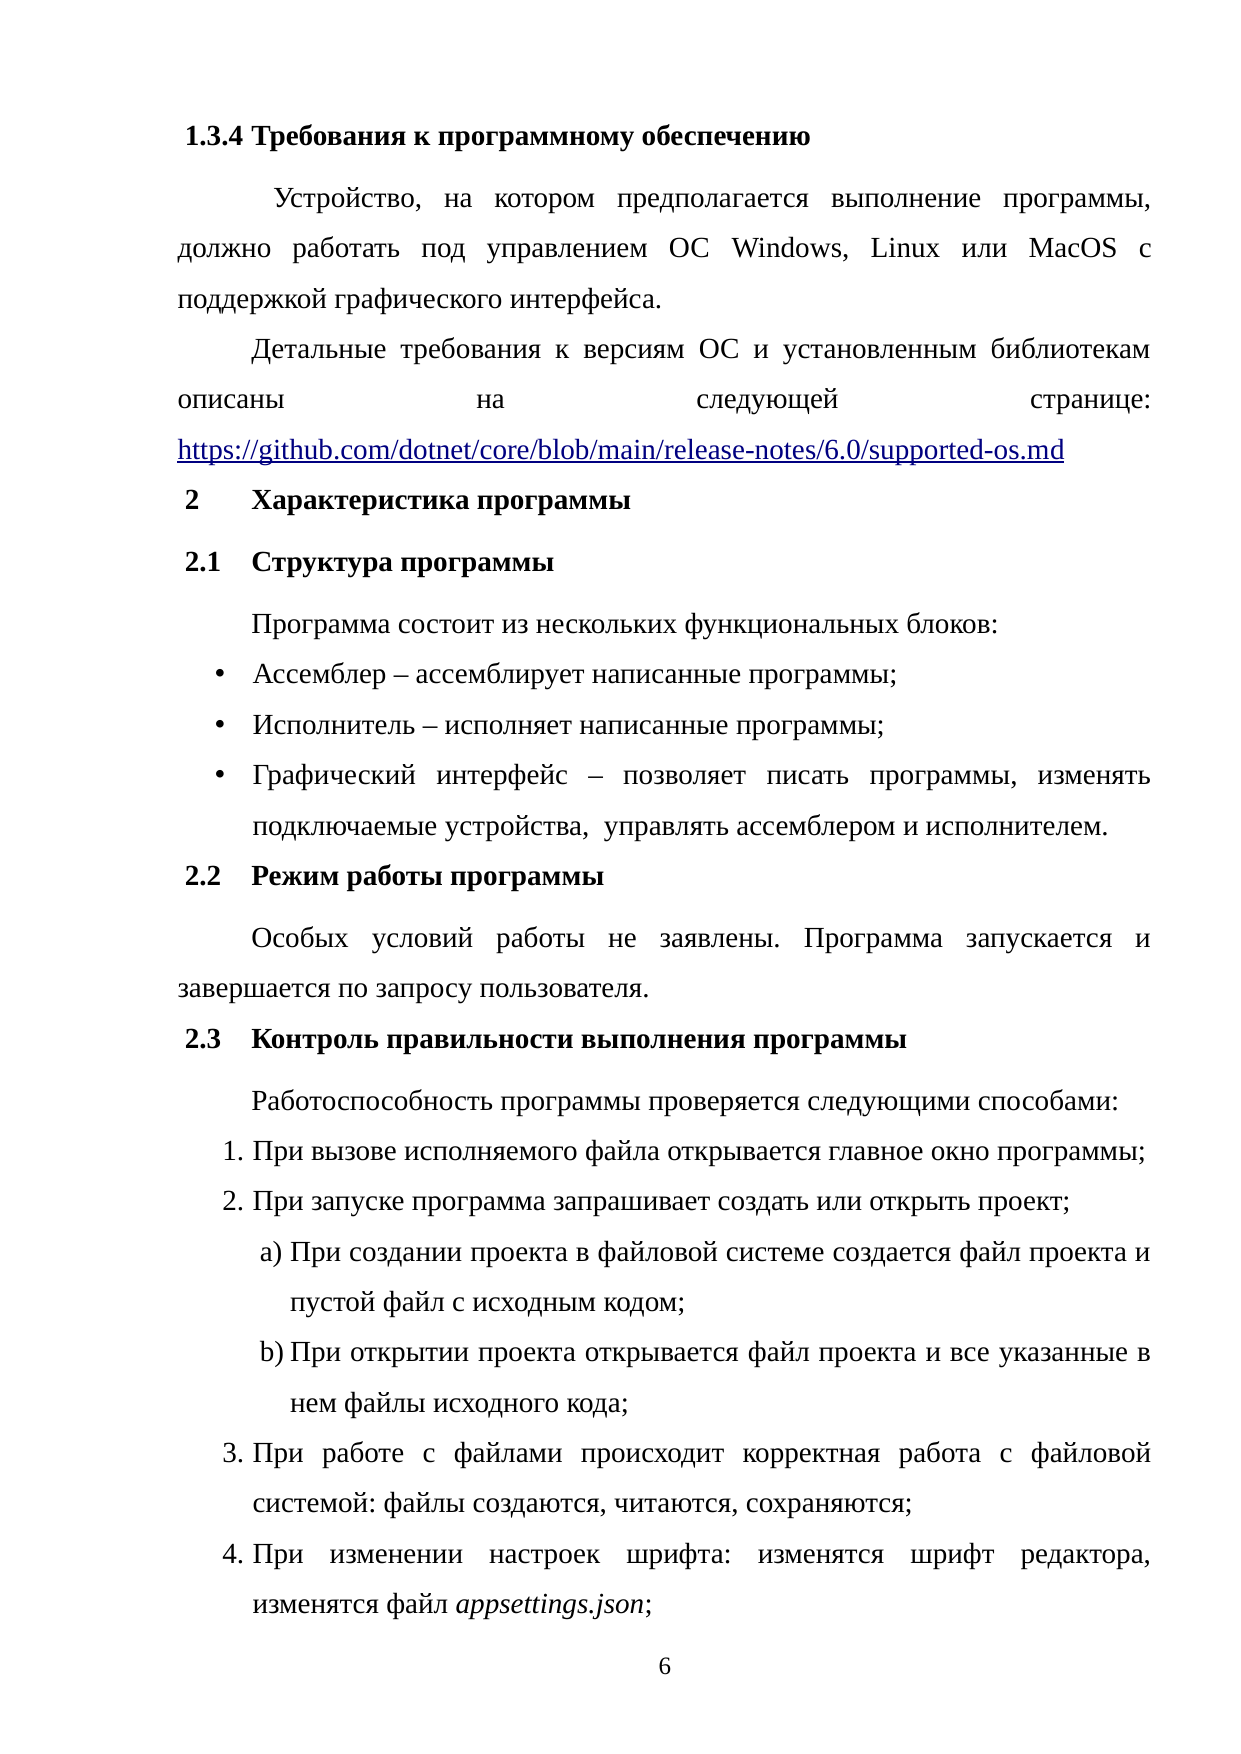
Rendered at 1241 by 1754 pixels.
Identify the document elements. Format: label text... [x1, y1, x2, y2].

list При создании проекта в файловой системе создается файл проекта и пустой файл с исходным кодом; [252, 1234, 1152, 1318]
list При изменении настроек шрифта: изменятся шрифт редактора, изменятся файл appsettings.json; [215, 1536, 1152, 1619]
list При вызове исполняемого файла открывается главное окно программы; [215, 1133, 1152, 1167]
text Устройство, на котором предполагается выполнение программы, должно работать под управлением ОС Windows, Linux или MacOS с поддержкой графического интерфейса. [177, 180, 1152, 314]
text Особых условий работы не заявлены. Программа запускается и завершается по запросу пользователя. [177, 920, 1152, 1004]
subtitle Контроль правильности выполнения программы [177, 1021, 1152, 1054]
list При работе с файлами происходит корректная работа с файловой системой: файлы создаются, читаются, сохраняются; [215, 1435, 1152, 1519]
list При запуске программа запрашивает создать или открыть проект; [215, 1183, 1152, 1217]
text Работоспособность программы проверяется следующими способами: [177, 1083, 1152, 1116]
list Ассемблер – ассемблирует написанные программы; [215, 657, 1152, 690]
list При открытии проекта открывается файл проекта и все указанные в нем файлы исходного кода; [252, 1334, 1152, 1418]
subtitle Структура программы [177, 544, 1152, 578]
list Исполнитель – исполняет написанные программы; [215, 707, 1152, 741]
subtitle Характеристика программы [177, 482, 1152, 516]
text Программа состоит из нескольких функциональных блоков: [177, 606, 1152, 640]
list Графический интерфейс – позволяет писать программы, изменять подключаемые устройства, управлять ассемблером и исполнителем. [215, 757, 1152, 841]
subtitle Режим работы программы [177, 858, 1152, 892]
text Детальные требования к версиям ОС и установленным библиотекам описаны на следующей странице: https://github.com/dotnet/core/blob/main/release-notes/6.0/supported-os.md [177, 331, 1152, 465]
subtitle Требования к программному обеспечению [177, 118, 1152, 152]
